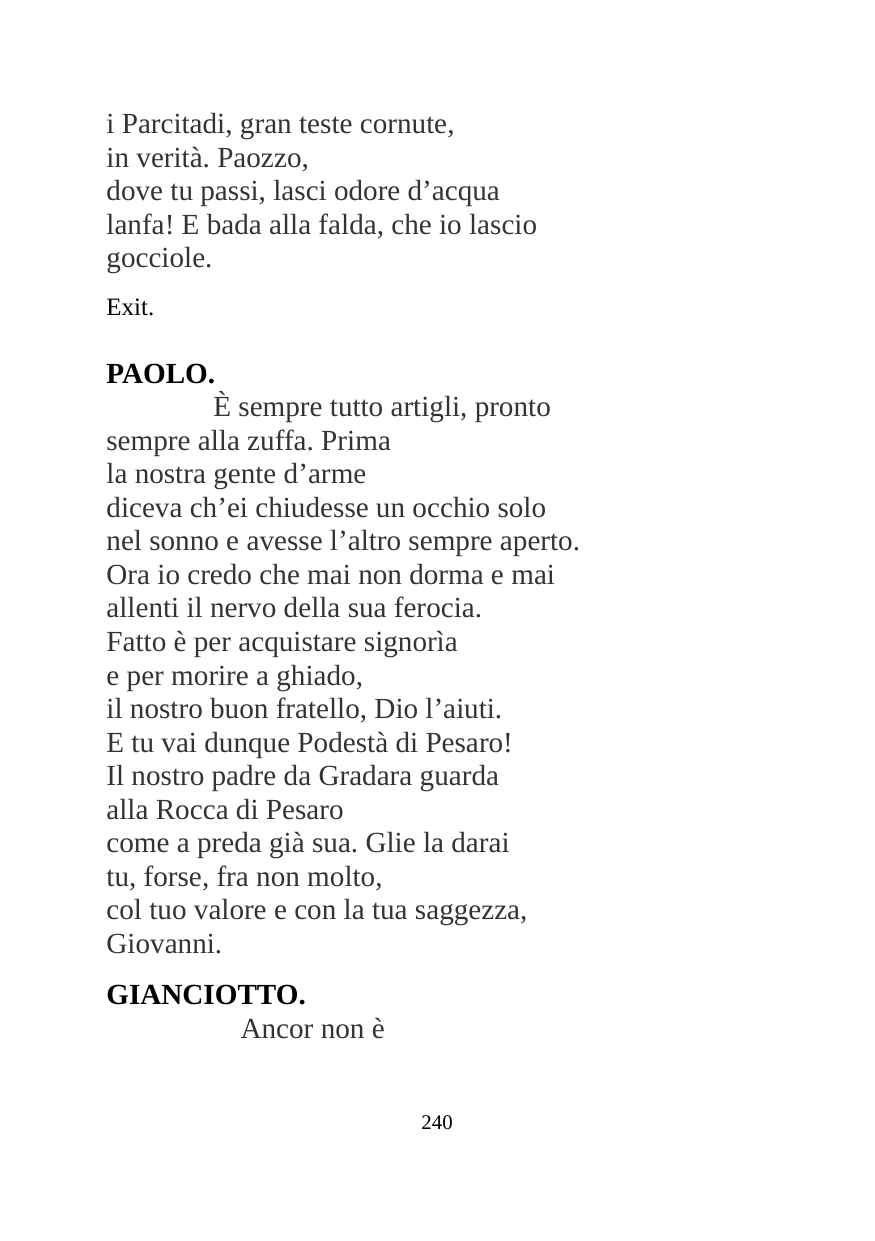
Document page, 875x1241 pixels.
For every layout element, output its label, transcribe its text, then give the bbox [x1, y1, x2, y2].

text dove tu passi, lasci odore d’acqua lanfa! E bada alla falda, che io lascio gocciole. [106, 173, 767, 274]
text GIANCIOTTO. [106, 977, 767, 1011]
text Ancor non è [240, 1011, 767, 1044]
text È sempre tutto artigli, pronto [213, 389, 767, 423]
text i Parcitadi, gran teste cornute, in verità. Paozzo, [106, 106, 767, 173]
text sempre alla zuffa. Prima la nostra gente d’arme diceva ch’ei chiudesse un occhio solo nel sonno e avesse l’altro sempre aperto. Ora io credo che mai non dorma e mai allenti il nervo della sua ferocia. Fatto è per acquistare signorìa e per morire a ghiado, il nostro buon fratello, Dio l’aiuti. E tu vai dunque Podestà di Pesaro! Il nostro padre da Gradara guarda alla Rocca di Pesaro come a preda già sua. Glie la darai tu, forse, fra non molto, col tuo valore e con la tua saggezza, [106, 423, 767, 926]
text Giovanni. [106, 926, 767, 959]
text Exit. [106, 292, 767, 320]
text PAOLO. [106, 356, 767, 389]
